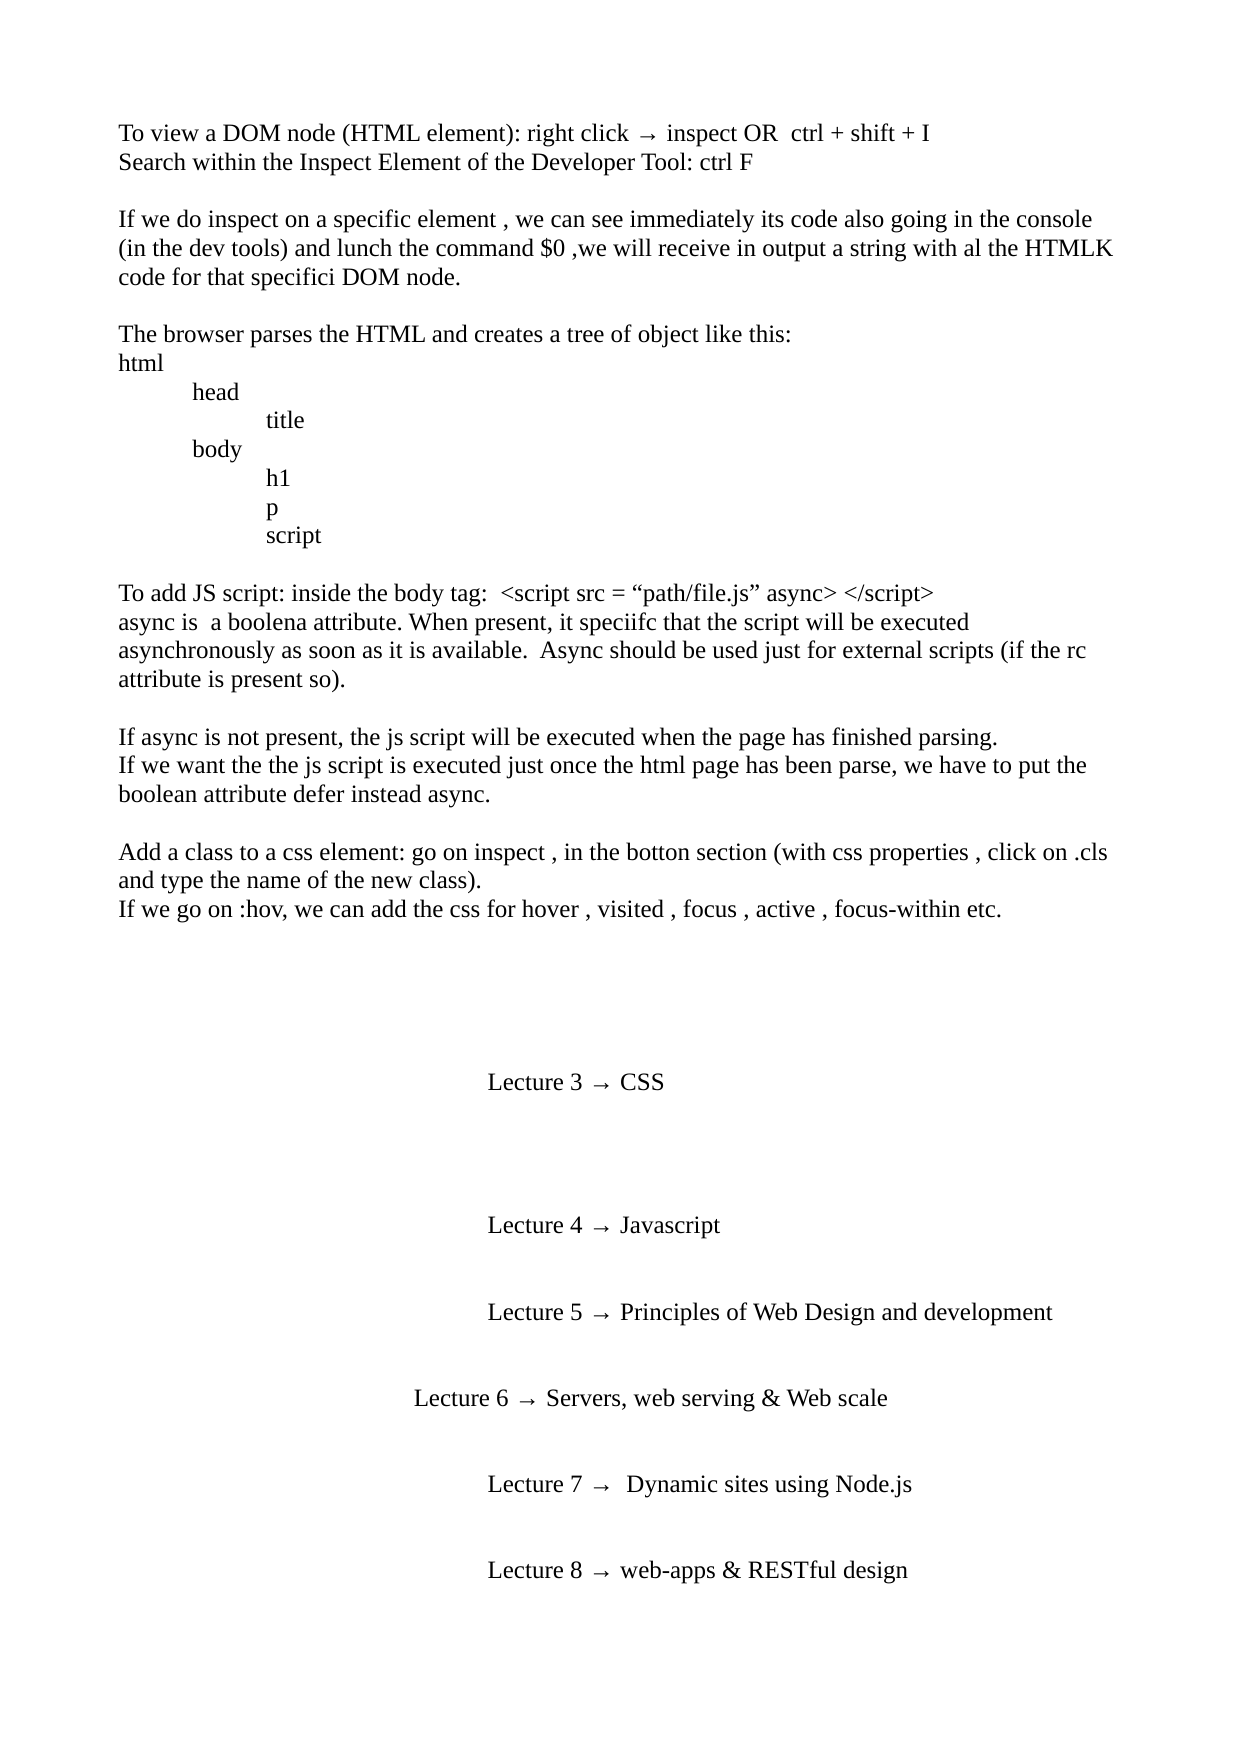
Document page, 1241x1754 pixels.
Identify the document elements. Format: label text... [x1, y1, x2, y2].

text The browser parses the HTML and creates a tree of object like this: [118, 319, 1122, 348]
text If we do inspect on a specific element , we can see immediately its code also going in the console (in the dev tools) and lunch the command $0 ,we will receive in output a string with al the HTMLK code for that specifici DOM node. [118, 204, 1122, 291]
text If async is not present, the js script will be executed when the page has finished parsing. [118, 722, 1122, 751]
text Add a class to a css element: go on inspect , in the botton section (with css properties , click on .cls and type the name of the new class). [118, 837, 1122, 894]
text Lecture 8 → web-apps & RESTful design [118, 1556, 1122, 1584]
text Search within the Inspect Element of the Developer Tool: ctrl F [118, 147, 1122, 176]
text body [118, 434, 1122, 463]
text title [118, 406, 1122, 434]
text h1 [118, 463, 1122, 492]
text To view a DOM node (HTML element): right click → inspect OR ctrl + shift + I [118, 118, 1122, 147]
text Lecture 3 → CSS [118, 1067, 1122, 1096]
text p [118, 492, 1122, 521]
text Lecture 5 → Principles of Web Design and development [118, 1297, 1122, 1326]
text Lecture 4 → Javascript [118, 1211, 1122, 1239]
text head [118, 377, 1122, 406]
text If we want the the js script is executed just once the html page has been parse, we have to put the boolean attribute defer instead async. [118, 751, 1122, 808]
text Lecture 6 → Servers, web serving & Web scale [118, 1383, 1122, 1412]
text Lecture 7 → Dynamic sites using Node.js [118, 1469, 1122, 1498]
text To add JS script: inside the body tag: <script src = “path/file.js” async> </script> [118, 578, 1122, 607]
text script [118, 521, 1122, 549]
text html [118, 348, 1122, 377]
text async is a boolena attribute. When present, it speciifc that the script will be executed asynchronously as soon as it is available. Async should be used just for external scripts (if the rc attribute is present so). [118, 607, 1122, 693]
text If we go on :hov, we can add the css for hover , visited , focus , active , focus-within etc. [118, 894, 1122, 923]
